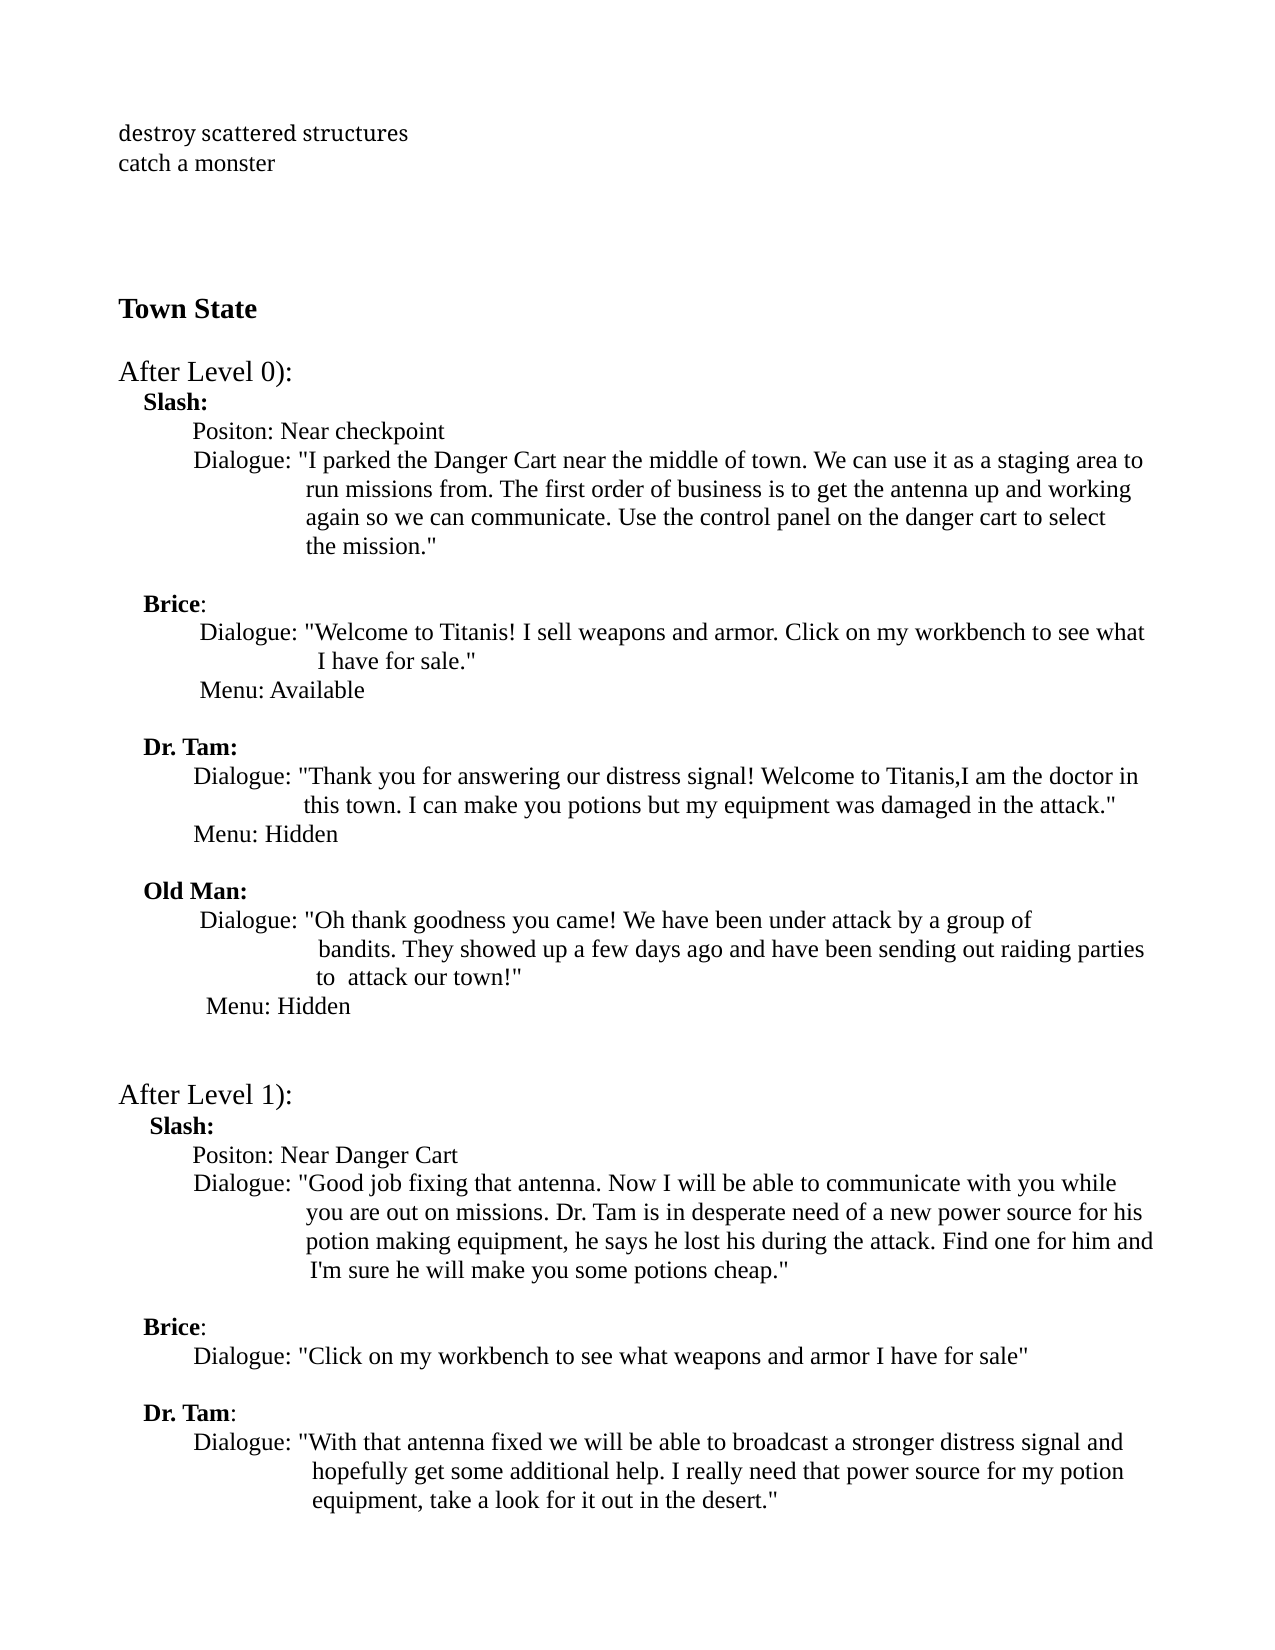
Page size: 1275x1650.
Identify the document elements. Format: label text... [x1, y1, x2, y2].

text Dialogue: "Oh thank goodness you came! We have been under attack by a group of [118, 905, 1157, 934]
text Positon: Near Danger Cart [118, 1140, 1157, 1168]
text Slash: [118, 387, 1157, 416]
text Slash: [118, 1111, 1157, 1140]
text After Level 1): [118, 1077, 1157, 1111]
text again so we can communicate. Use the control panel on the danger cart to select [118, 502, 1157, 531]
text hopefully get some additional help. I really need that power source for my potion [118, 1456, 1157, 1485]
text you are out on missions. Dr. Tam is in desperate need of a new power source for his [118, 1197, 1157, 1226]
text the mission." [118, 531, 1157, 560]
text Old Man: [118, 876, 1157, 905]
text Menu: Hidden [118, 819, 1157, 847]
text Town State [118, 292, 1157, 325]
text Dialogue: "I parked the Danger Cart near the middle of town. We can use it as a staging area to [118, 445, 1157, 474]
text Brice: [118, 1312, 1157, 1341]
text catch a monster [118, 148, 1157, 177]
text Brice: [118, 589, 1157, 617]
text bandits. They showed up a few days ago and have been sending out raiding parties to attack our town!" [118, 934, 1157, 991]
text Dialogue: "With that antenna fixed we will be able to broadcast a stronger distress signal and [118, 1427, 1157, 1456]
text After Level 0): [118, 354, 1157, 387]
text Dialogue: "Click on my workbench to see what weapons and armor I have for sale" [118, 1341, 1157, 1370]
text Menu: Available [118, 675, 1157, 704]
text destroy scattered structures [118, 118, 1157, 148]
text Positon: Near checkpoint [118, 416, 1157, 445]
text Dialogue: "Thank you for answering our distress signal! Welcome to Titanis,I am the doctor in this town. I can make you potions but my equipment was damaged in the attack." [118, 761, 1157, 819]
text Dialogue: "Welcome to Titanis! I sell weapons and armor. Click on my workbench to see what I have for sale." [118, 617, 1157, 675]
text Menu: Hidden [118, 991, 1157, 1020]
text Dialogue: "Good job fixing that antenna. Now I will be able to communicate with you while [118, 1168, 1157, 1197]
text Dr. Tam: [118, 1398, 1157, 1427]
text run missions from. The first order of business is to get the antenna up and working [118, 474, 1157, 502]
text equipment, take a look for it out in the desert." [118, 1485, 1157, 1513]
text potion making equipment, he says he lost his during the attack. Find one for him and I'm sure he will make you some potions cheap." [118, 1226, 1157, 1283]
text Dr. Tam: [118, 732, 1157, 761]
